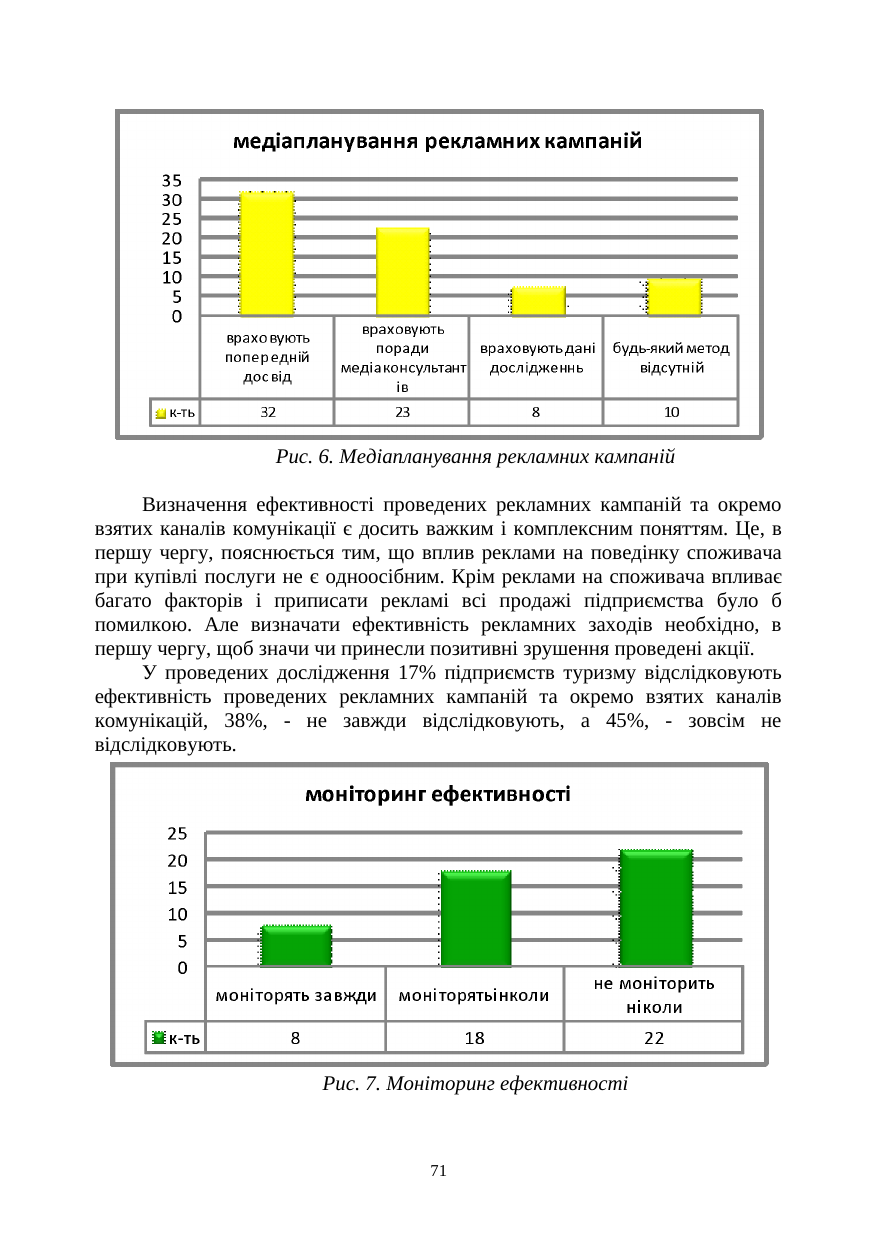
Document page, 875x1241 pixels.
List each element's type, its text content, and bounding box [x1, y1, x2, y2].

picture [104, 756, 773, 1071]
text У проведених дослідження 17% підприємств туризму відслідковують ефективність проведених рекламних кампаній та окремо взятих каналів комунікацій, 38%, - не завжди відслідковують, а 45%, - зовсім не відслідковують. [94, 660, 782, 756]
text Рис. 7. Моніторинг ефективності [94, 1071, 782, 1095]
text Визначення ефективності проведених рекламних кампаній та окремо взятих каналів комунікації є досить важким і комплексним поняттям. Це, в першу чергу, пояснюється тим, що вплив реклами на поведінку споживача при купівлі послуги не є одноосібним. Крім реклами на споживача впливає багато факторів і приписати рекламі всі продажі підприємства було б помилкою. Але визначати ефективність рекламних заходів необхідно, в першу чергу, щоб значи чи принесли позитивні зрушення проведені акції. [94, 492, 782, 660]
text Рис. 6. Медіапланування рекламних кампаній [94, 444, 782, 468]
picture [109, 103, 768, 444]
